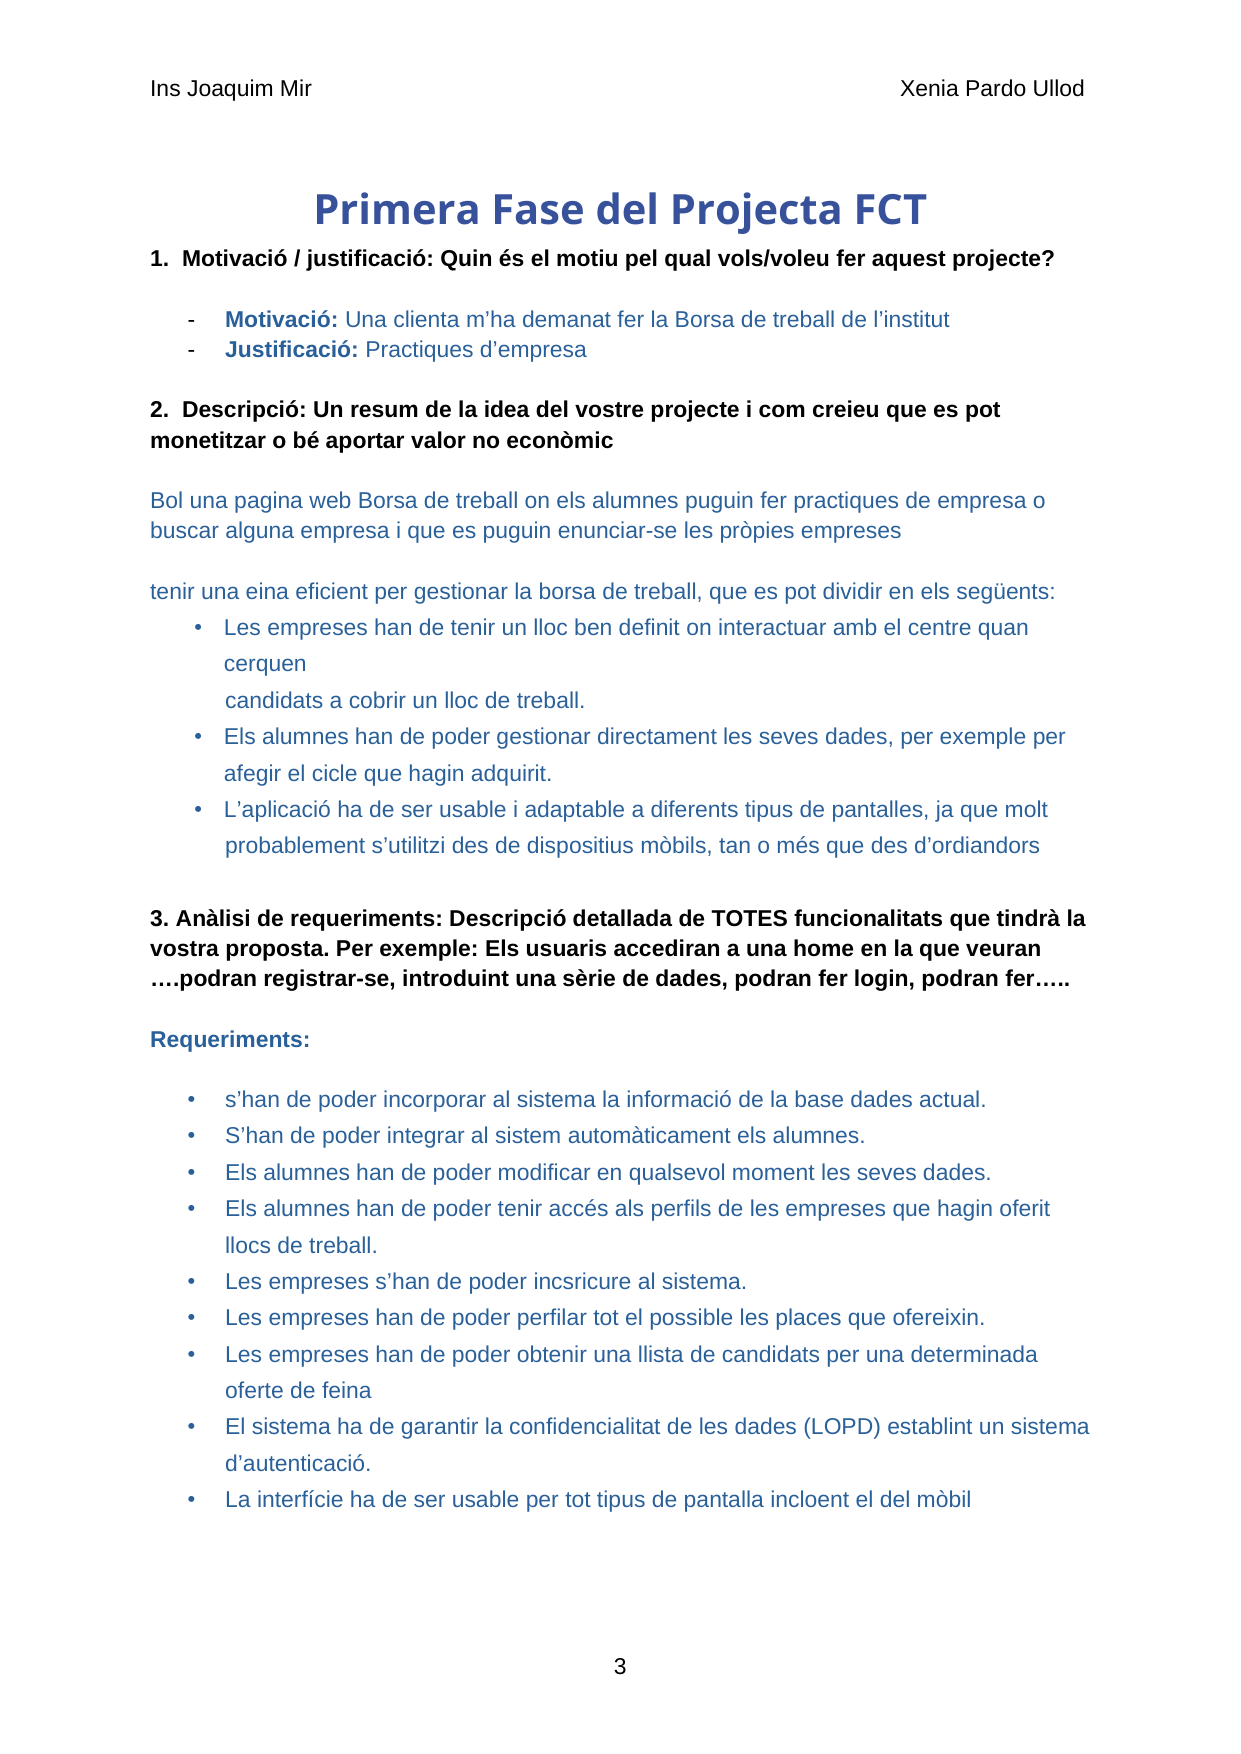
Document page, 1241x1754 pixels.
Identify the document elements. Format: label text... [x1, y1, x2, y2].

text tenir una eina eficient per gestionar la borsa de treball, que es pot dividir en els següents: [150, 578, 1090, 604]
list Les empreses s’han de poder incsricure al sistema. [187, 1268, 1090, 1294]
list S’han de poder integrar al sistem automàticament els alumnes. [187, 1122, 1090, 1149]
text Bol una pagina web Borsa de treball on els alumnes puguin fer practiques de empresa o buscar alguna empresa i que es puguin enunciar-se les pròpies empreses [150, 487, 1090, 544]
list Les empreses han de poder obtenir una llista de candidats per una determinada oferte de feina [187, 1341, 1090, 1403]
list La interfície ha de ser usable per tot tipus de pantalla incloent el del mòbil [187, 1486, 1090, 1512]
list Les empreses han de poder perfilar tot el possible les places que ofereixin. [187, 1304, 1090, 1331]
list Les empreses han de tenir un lloc ben definit on interactuar amb el centre quan cerquen [194, 614, 1090, 677]
list Motivació: Una clienta m’ha demanat fer la Borsa de treball de l’institut [187, 306, 1090, 332]
text Requeriments: [150, 1026, 1090, 1052]
list Justificació: Practiques d’empresa [187, 336, 1090, 362]
list El sistema ha de garantir la confidencialitat de les dades (LOPD) establint un sistema d’autenticació. [187, 1413, 1090, 1476]
text 3. Anàlisi de requeriments: Descripció detallada de TOTES funcionalitats que tindrà la vostra proposta. Per exemple: Els usuaris accediran a una home en la que veuran ….podran registrar-se, introduint una sèrie de dades, podran fer login, podran fer….. [150, 905, 1090, 992]
text candidats a cobrir un lloc de treball. [150, 687, 1090, 713]
text 1. Motivació / justificació: Quin és el motiu pel qual vols/voleu fer aquest projecte? [150, 245, 1090, 272]
list L’aplicació ha de ser usable i adaptable a diferents tipus de pantalles, ja que molt [194, 796, 1090, 822]
list Els alumnes han de poder gestionar directament les seves dades, per exemple per afegir el cicle que hagin adquirit. [194, 723, 1090, 786]
text 2. Descripció: Un resum de la idea del vostre projecte i com creieu que es pot monetitzar o bé aportar valor no econòmic [150, 396, 1090, 453]
list Els alumnes han de poder tenir accés als perfils de les empreses que hagin oferit llocs de treball. [187, 1195, 1090, 1258]
text Primera Fase del Projecta FCT [150, 180, 1090, 237]
list s’han de poder incorporar al sistema la informació de la base dades actual. [187, 1086, 1090, 1112]
text probablement s’utilitzi des de dispositius mòbils, tan o més que des d’ordiandors [150, 832, 1090, 858]
list Els alumnes han de poder modificar en qualsevol moment les seves dades. [187, 1159, 1090, 1185]
